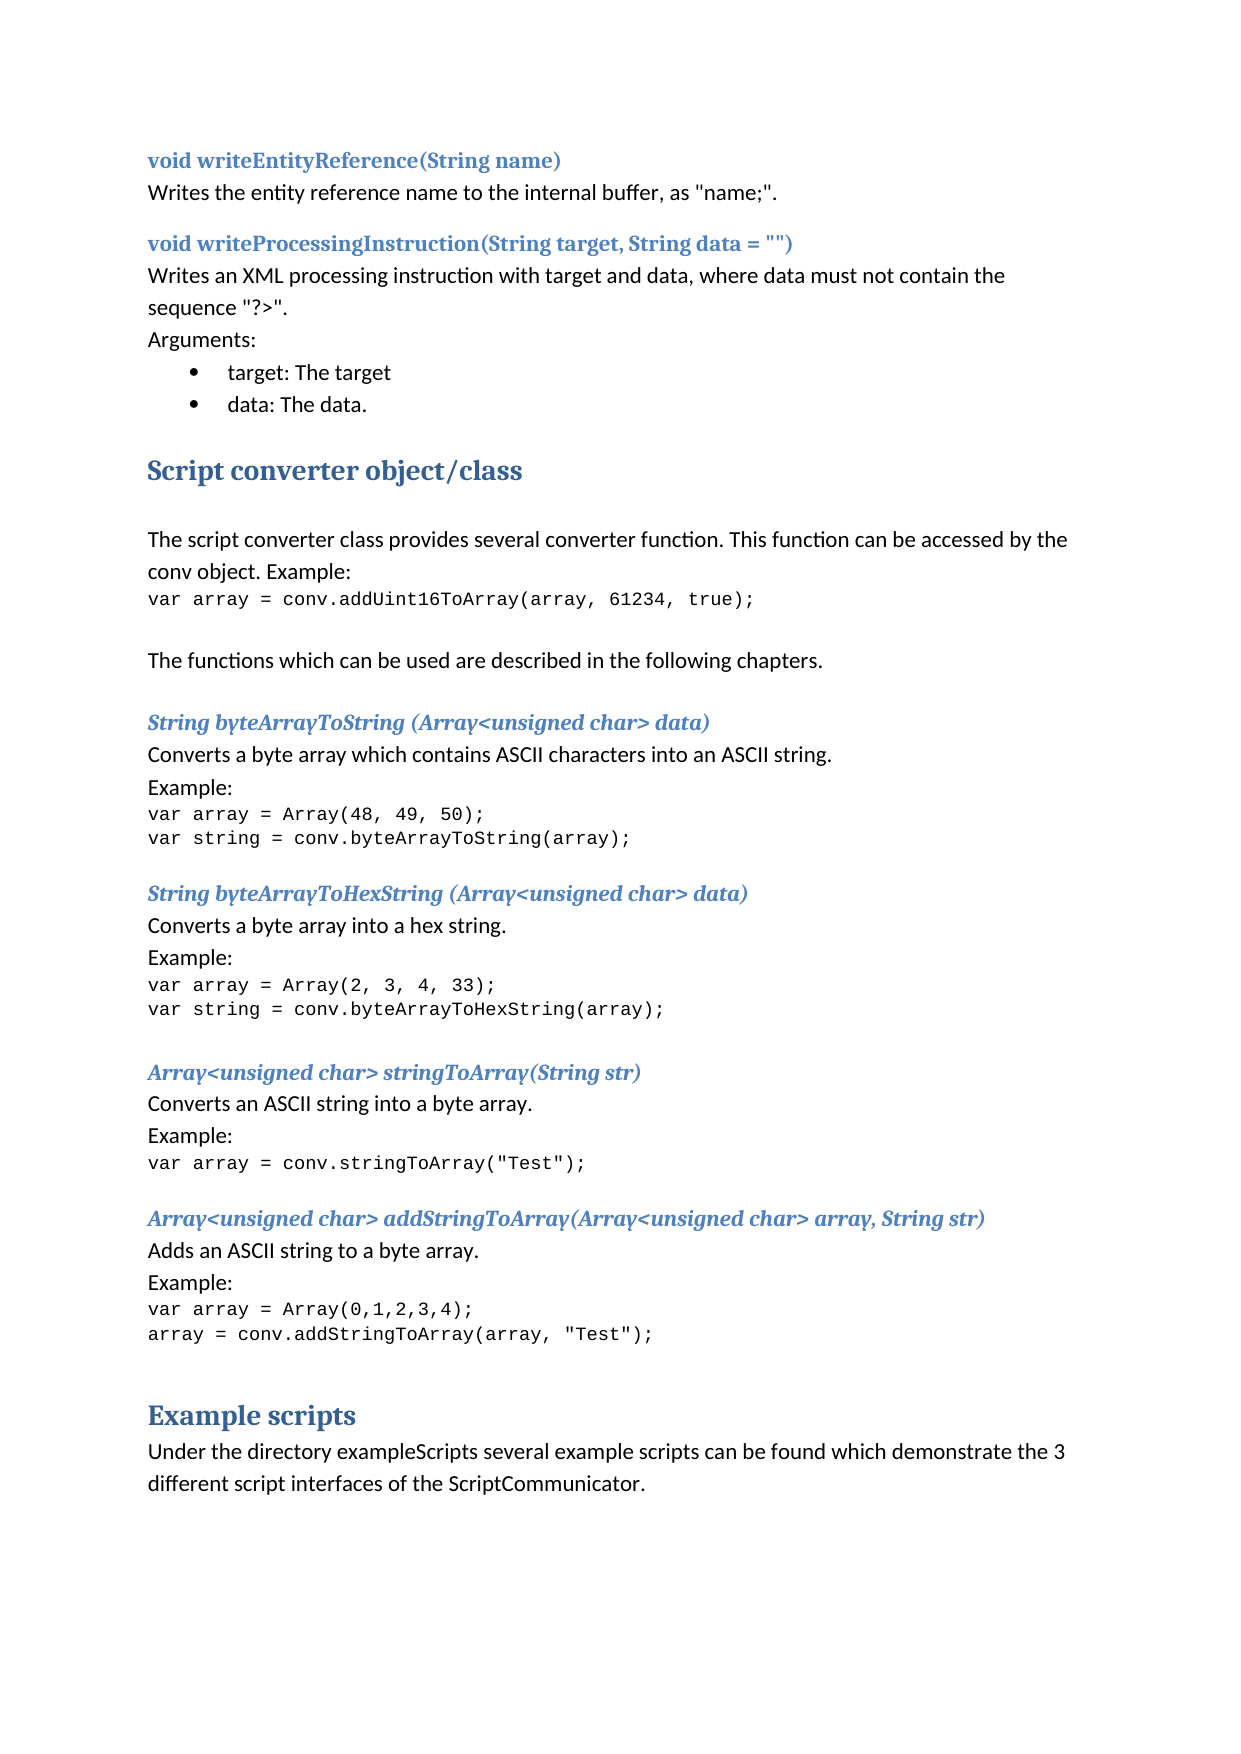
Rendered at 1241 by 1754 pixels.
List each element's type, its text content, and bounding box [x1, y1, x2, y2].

text Arguments: [148, 325, 1093, 353]
subtitle Script converter object/class [148, 454, 1093, 488]
text Example: [148, 1268, 1093, 1296]
list target: The target [190, 358, 1093, 386]
text var array = conv.stringToArray("Test"); [148, 1154, 1093, 1175]
text var array = Array(2, 3, 4, 33); [148, 975, 1093, 997]
text Converts an ASCII string into a byte array. [148, 1089, 1093, 1117]
text Converts a byte array into a hex string. [148, 911, 1093, 939]
text array = conv.addStringToArray(array, "Test"); [148, 1324, 1093, 1346]
subtitle String byteArrayToString (Array<unsigned char> data) [148, 710, 1093, 737]
text The functions which can be used are described in the following chapters. [148, 646, 1093, 674]
text The script converter class provides several converter function. This function can be accessed by the conv object. Example: [148, 525, 1093, 585]
text Adds an ASCII string to a byte array. [148, 1236, 1093, 1264]
text var array = Array(0,1,2,3,4); [148, 1300, 1093, 1321]
subtitle Array<unsigned char> addStringToArray(Array<unsigned char> array, String str) [148, 1206, 1093, 1232]
subtitle Array<unsigned char> stringToArray(String str) [148, 1059, 1093, 1086]
text Under the directory exampleScripts several example scripts can be found which demonstrate the 3 different script interfaces of the ScriptCommunicator. [148, 1437, 1093, 1498]
text var array = conv.addUint16ToArray(array, 61234, true); [148, 589, 1093, 611]
text var string = conv.byteArrayToString(array); [148, 829, 1093, 850]
subtitle Example scripts [148, 1399, 1093, 1432]
text Example: [148, 1122, 1093, 1150]
text Writes the entity reference name to the internal buffer, as "name;". [148, 178, 1093, 206]
text Writes an XML processing instruction with target and data, where data must not contain the sequence "?>". [148, 261, 1093, 321]
text Example: [148, 943, 1093, 971]
subtitle void writeEntityReference(String name) [148, 148, 1093, 174]
list data: The data. [190, 390, 1093, 418]
subtitle String byteArrayToHexString (Array<unsigned char> data) [148, 881, 1093, 907]
text Converts a byte array which contains ASCII characters into an ASCII string. [148, 740, 1093, 768]
text Example: [148, 773, 1093, 801]
text var array = Array(48, 49, 50); [148, 805, 1093, 826]
text var string = conv.byteArrayToHexString(array); [148, 1000, 1093, 1021]
subtitle void writeProcessingInstruction(String target, String data = "") [148, 231, 1093, 257]
